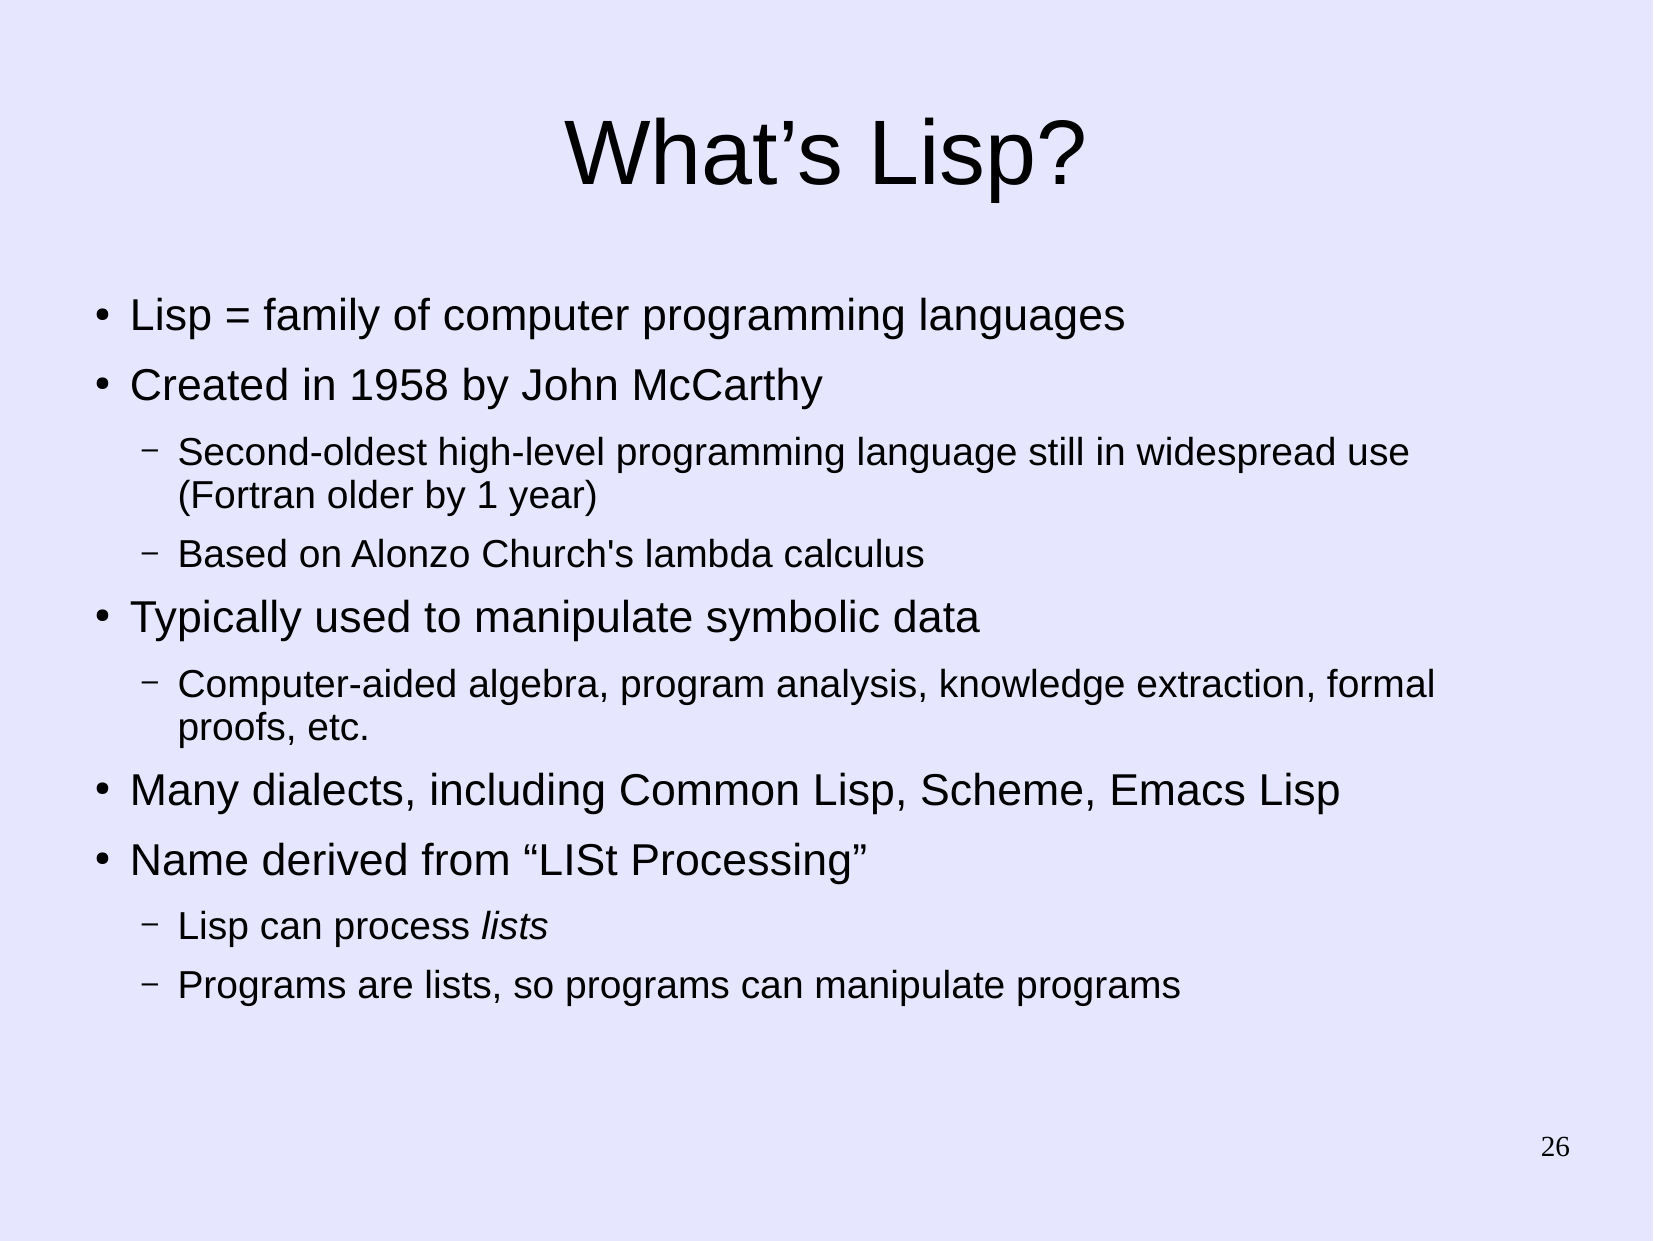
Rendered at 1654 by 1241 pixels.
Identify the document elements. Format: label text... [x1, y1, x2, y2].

list Lisp = family of computer programming languages Created in 1958 by John McCarthy Second-oldest high-level programming language still in widespread use (Fortran older by 1 year) Based on Alonzo Church's lambda calculus Typically used to manipulate symbolic data Computer-aided algebra, program analysis, knowledge extraction, formal proofs, etc. Many dialects, including Common Lisp, Scheme, Emacs Lisp Name derived from “LISt Processing” Lisp can process lists Programs are lists, so programs can manipulate programs [82, 290, 1538, 1010]
title What’s Lisp? [82, 49, 1571, 257]
